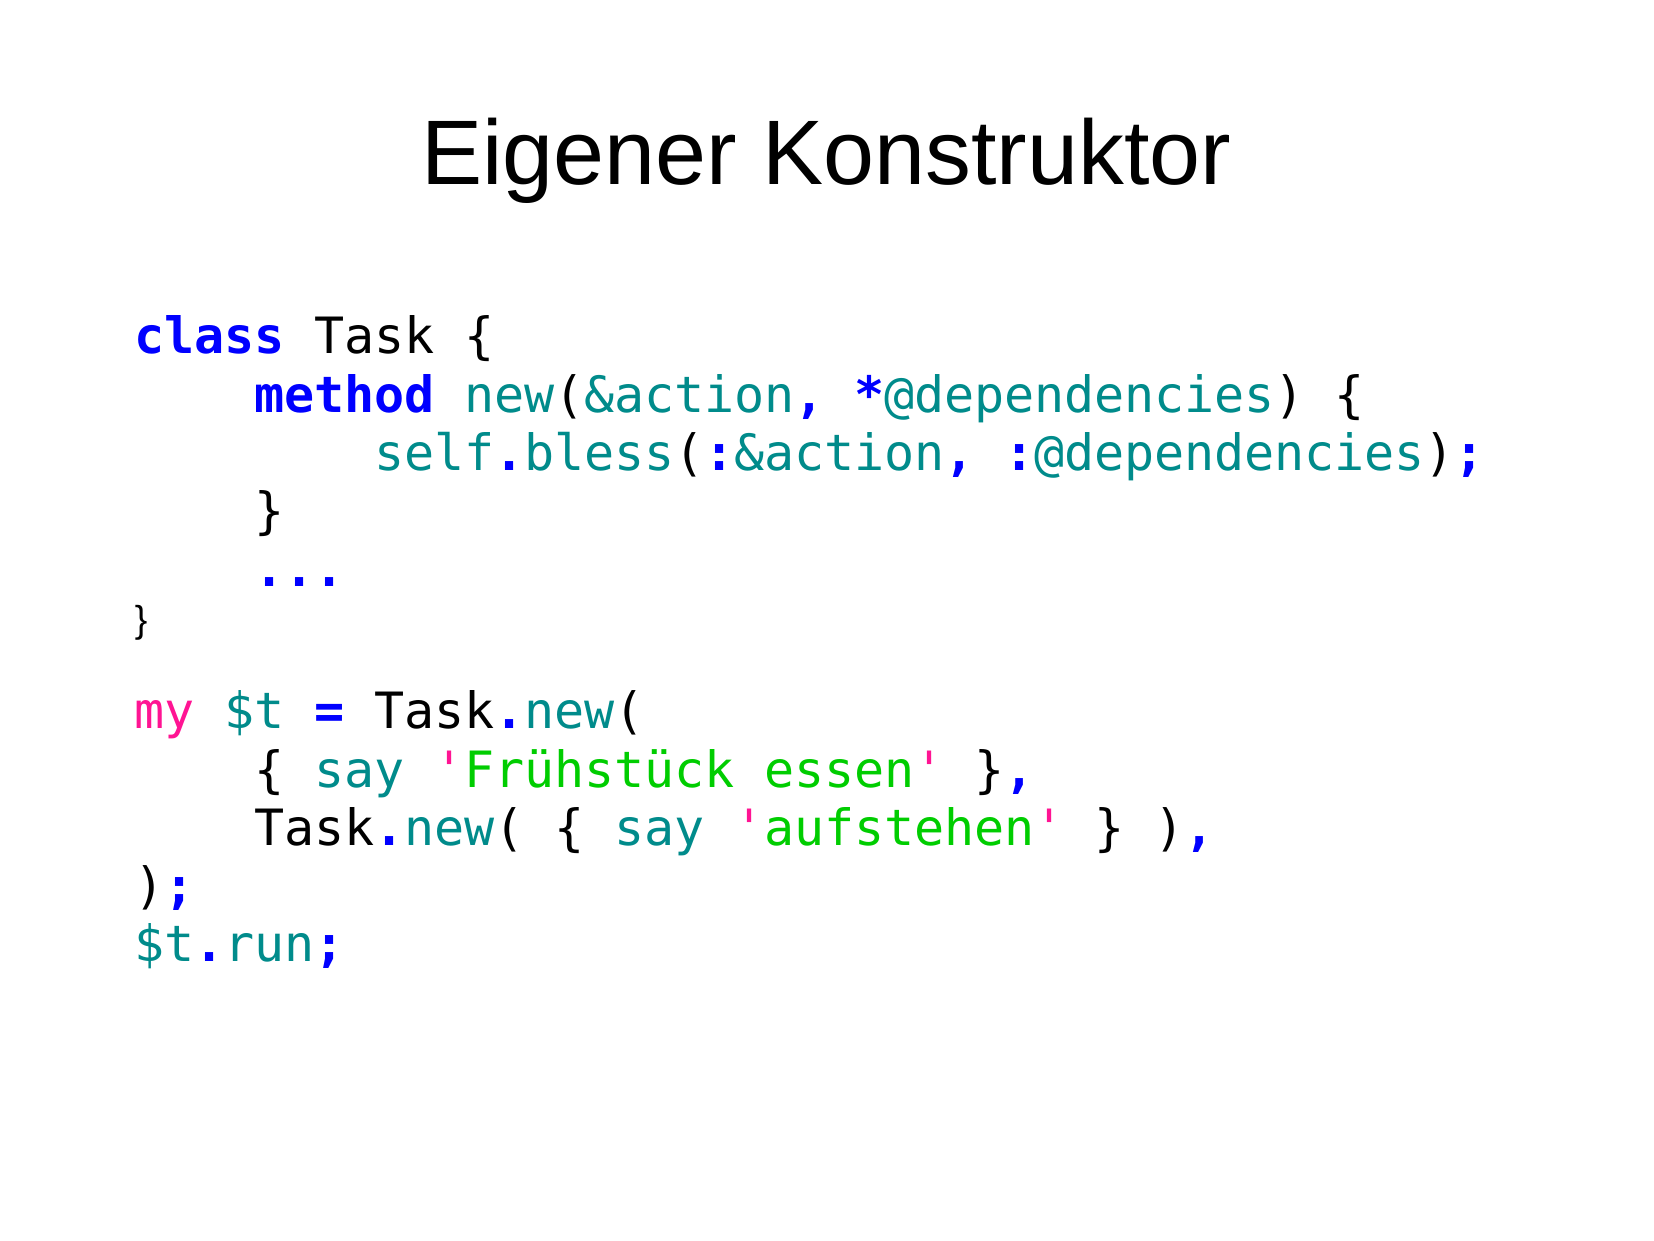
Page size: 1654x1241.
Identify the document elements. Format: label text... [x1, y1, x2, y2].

title Eigener Konstruktor [82, 49, 1571, 257]
text_box class Task { method new(&action, *@dependencies) { self.bless(:&action, :@dependencies); } ... } my $t = Task.new( { say 'Frühstück essen' }, Task.new( { say 'aufstehen' } ), ); $t.run; [120, 300, 1531, 1040]
